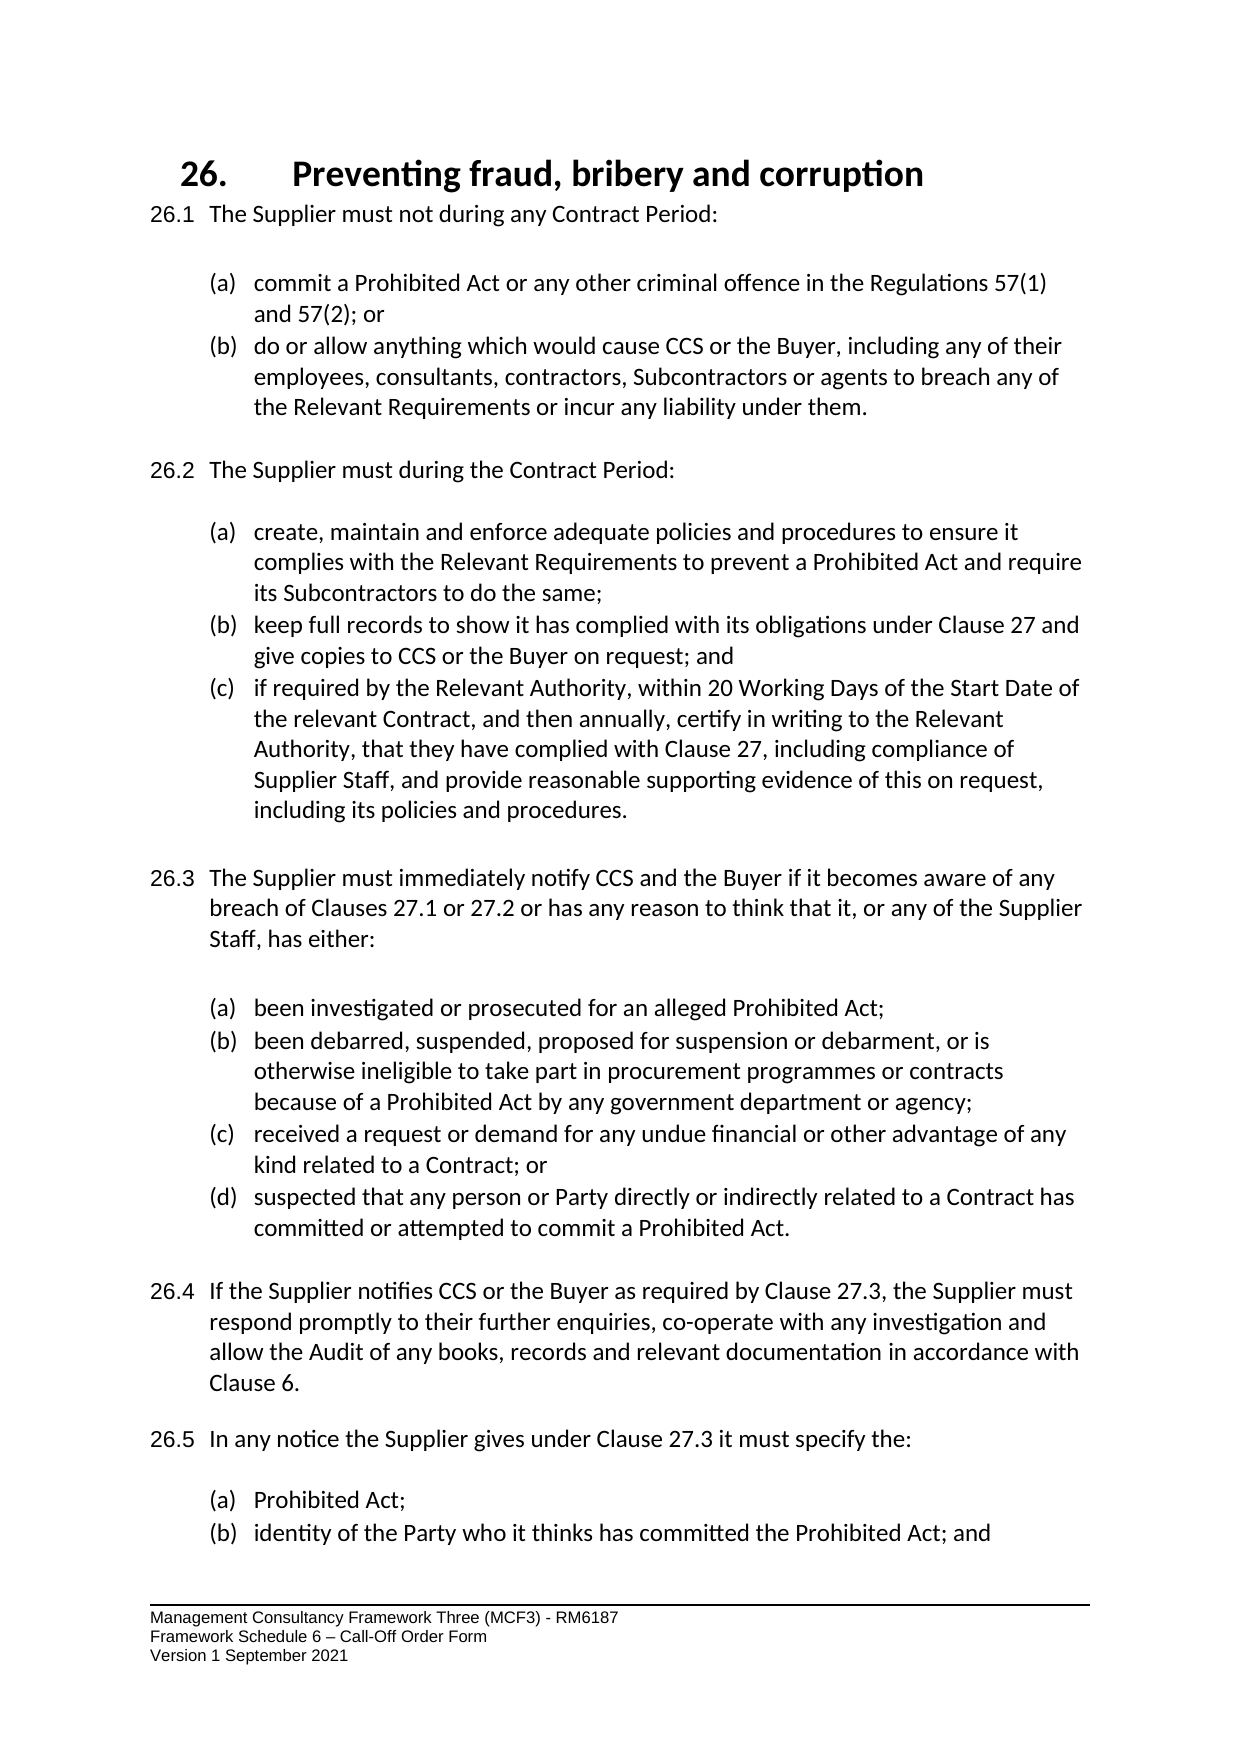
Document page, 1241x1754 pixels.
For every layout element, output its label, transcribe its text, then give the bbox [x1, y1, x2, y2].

list received a request or demand for any undue financial or other advantage of any kind related to a Contract; or [209, 1118, 1090, 1179]
list if required by the Relevant Authority, within 20 Working Days of the Start Date of the relevant Contract, and then annually, certify in writing to the Relevant Authority, that they have complied with Clause 27, including compliance of Supplier Staff, and provide reasonable supporting evidence of this on request, including its policies and procedures. [209, 672, 1090, 825]
list Prohibited Act; [209, 1485, 1090, 1515]
list commit a Prohibited Act or any other criminal offence in the Regulations 57(1) and 57(2); or [209, 267, 1090, 328]
list The Supplier must immediately notify CCS and the Buyer if it becomes aware of any breach of Clauses 27.1 or 27.2 or has any reason to think that it, or any of the Supplier Staff, has either: [150, 862, 1090, 953]
list been debarred, suspended, proposed for suspension or debarment, or is otherwise ineligible to take part in procurement programmes or contracts because of a Prohibited Act by any government department or agency; [209, 1025, 1090, 1116]
list identity of the Party who it thinks has committed the Prohibited Act; and [209, 1517, 1090, 1548]
list The Supplier must not during any Contract Period: [150, 198, 1090, 228]
list keep full records to show it has complied with its obligations under Clause 27 and give copies to CCS or the Buyer on request; and [209, 609, 1090, 670]
list In any notice the Supplier gives under Clause 27.3 it must specify the: [150, 1424, 1090, 1481]
list been investigated or prosecuted for an alleged Prohibited Act; [209, 992, 1090, 1023]
list The Supplier must during the Contract Period: [150, 454, 1090, 511]
list Preventing fraud, bribery and corruption [180, 150, 1090, 196]
list If the Supplier notifies CCS or the Buyer as required by Clause 27.3, the Supplier must respond promptly to their further enquiries, co-operate with any investigation and allow the Audit of any books, records and relevant documentation in accordance with Clause 6. [150, 1275, 1090, 1424]
list create, maintain and enforce adequate policies and procedures to ensure it complies with the Relevant Requirements to prevent a Prohibited Act and require its Subcontractors to do the same; [209, 516, 1090, 607]
list suspected that any person or Party directly or indirectly related to a Contract has committed or attempted to commit a Prohibited Act. [209, 1182, 1090, 1273]
list do or allow anything which would cause CCS or the Buyer, including any of their employees, consultants, contractors, Subcontractors or agents to breach any of the Relevant Requirements or incur any liability under them. [209, 330, 1090, 452]
